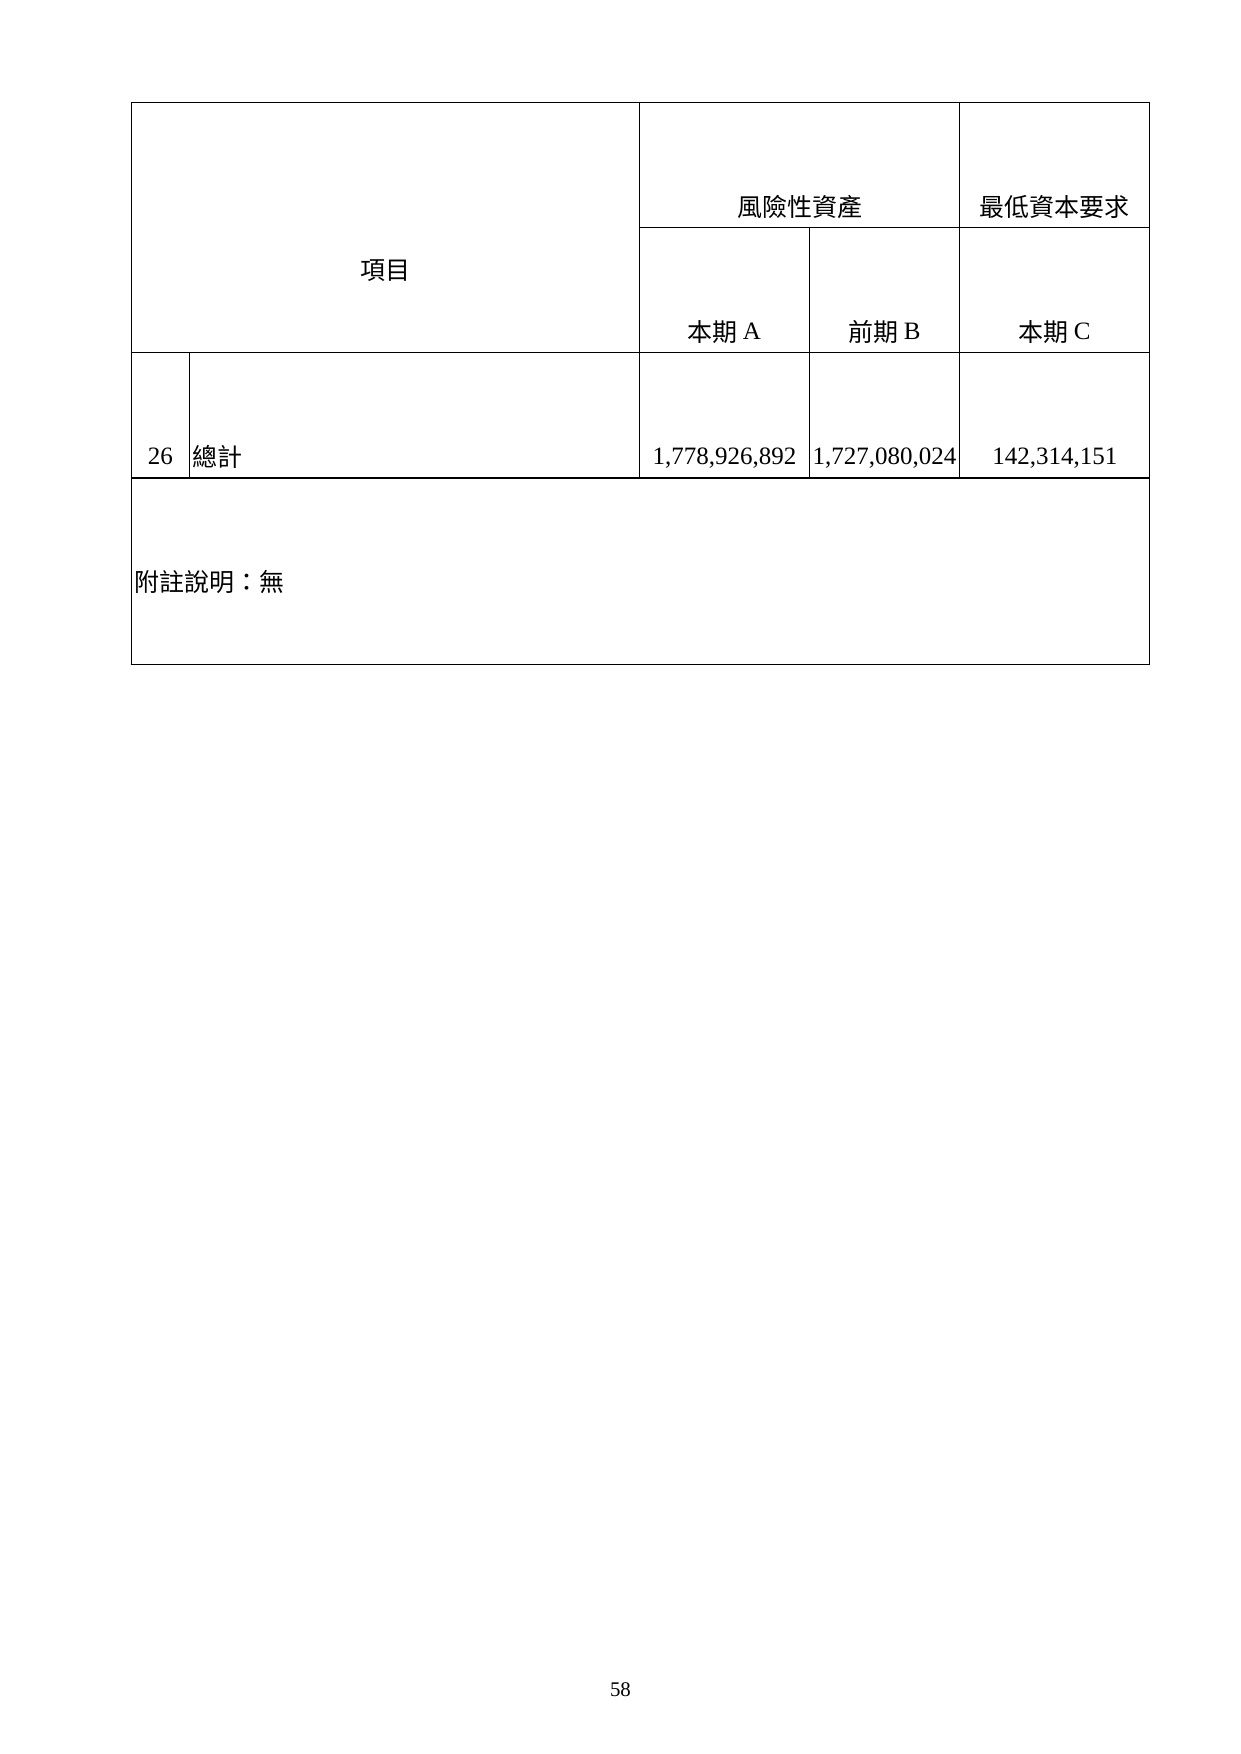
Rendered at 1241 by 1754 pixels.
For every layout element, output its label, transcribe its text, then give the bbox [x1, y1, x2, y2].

table_cell 1,778,926,892 [640, 353, 809, 477]
table_cell 26 [132, 353, 189, 477]
table_header 項目 [132, 103, 639, 352]
table_cell 本期C [960, 228, 1149, 352]
table_cell 總計 [190, 353, 639, 477]
table_header 最低資本要求 [960, 103, 1149, 227]
table_cell 前期B [810, 228, 959, 352]
table_cell 本期A [640, 228, 809, 352]
table_cell 142,314,151 [960, 353, 1149, 477]
table_cell 附註說明：無 [132, 479, 1149, 664]
table_header 風險性資產 [640, 103, 959, 227]
table_cell 1,727,080,024 [810, 353, 959, 477]
